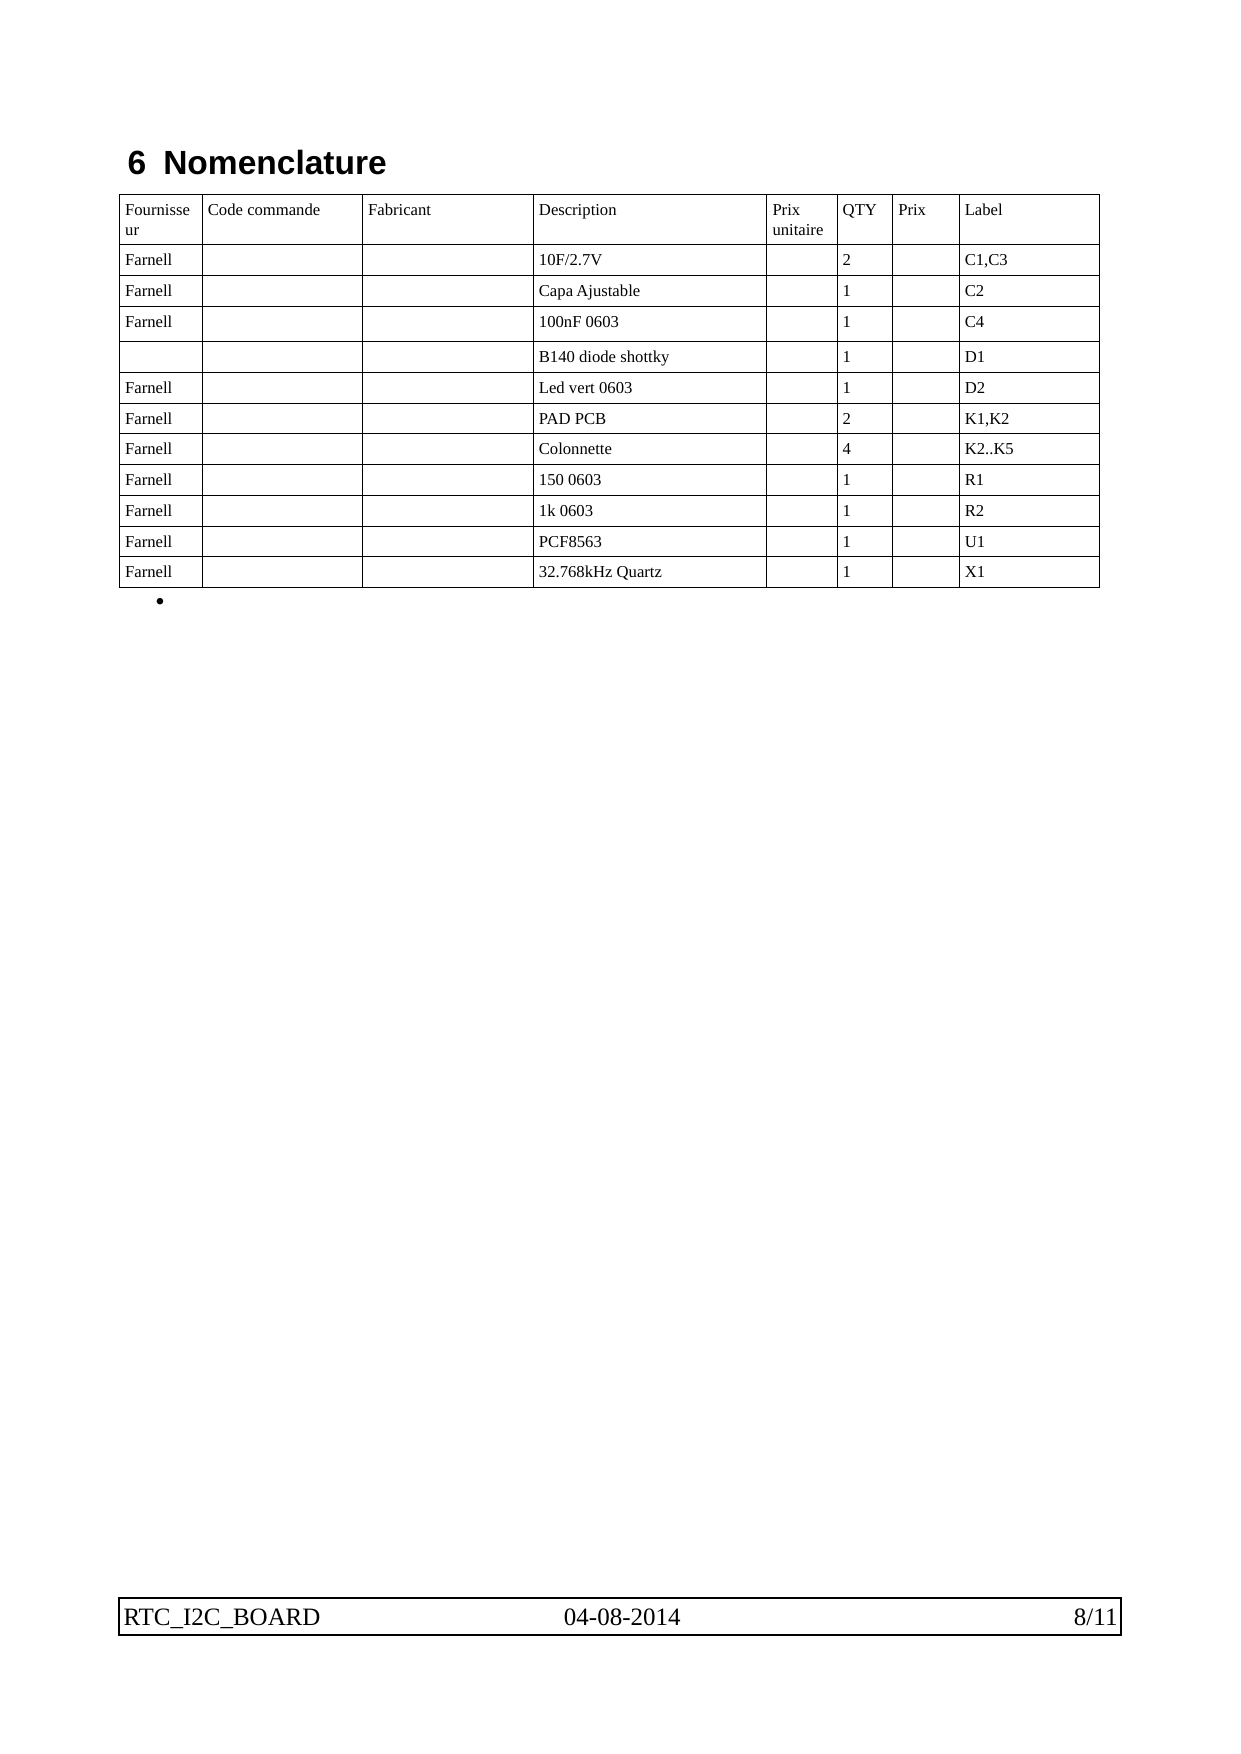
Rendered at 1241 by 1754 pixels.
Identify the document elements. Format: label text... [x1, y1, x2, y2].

table_cell [203, 557, 362, 587]
table_cell Farnell [120, 465, 202, 495]
table_cell [363, 245, 533, 275]
table_cell D1 [960, 342, 1099, 372]
table_cell [120, 342, 202, 372]
table_header Prix [893, 195, 959, 244]
table_cell [203, 404, 362, 433]
table_cell U1 [960, 527, 1099, 556]
table_cell [363, 307, 533, 341]
table_cell [203, 342, 362, 372]
table_cell D2 [960, 373, 1099, 403]
table_cell 10F/2.7V [534, 245, 766, 275]
table_cell [203, 496, 362, 526]
table_cell K2..K5 [960, 434, 1099, 464]
table_cell [363, 557, 533, 587]
table_cell C2 [960, 276, 1099, 306]
table_cell [767, 404, 837, 433]
table_cell 150 0603 [534, 465, 766, 495]
table_cell [203, 465, 362, 495]
table_cell [767, 373, 837, 403]
table_cell [767, 276, 837, 306]
table_cell [893, 404, 959, 433]
table_cell Farnell [120, 245, 202, 275]
table_cell [203, 276, 362, 306]
table_cell [363, 276, 533, 306]
table_cell 100nF 0603 [534, 307, 766, 341]
table_cell 2 [838, 404, 892, 433]
table_cell 1 [838, 373, 892, 403]
table_header QTY [838, 195, 892, 244]
table_header Label [960, 195, 1099, 244]
table_cell PCF8563 [534, 527, 766, 556]
table_cell [767, 342, 837, 372]
table_cell B140 diode shottky [534, 342, 766, 372]
table_cell [203, 434, 362, 464]
table_header Fabricant [363, 195, 533, 244]
table_cell 1 [838, 557, 892, 587]
table_cell [767, 245, 837, 275]
table_cell Farnell [120, 307, 202, 341]
table_cell R2 [960, 496, 1099, 526]
table_cell [893, 557, 959, 587]
table_cell 4 [838, 434, 892, 464]
table_cell [363, 465, 533, 495]
table_cell 32.768kHz Quartz [534, 557, 766, 587]
table_cell [893, 527, 959, 556]
table_header Prix unitaire [767, 195, 837, 244]
table_cell [203, 307, 362, 341]
table_cell Farnell [120, 404, 202, 433]
table_cell Farnell [120, 276, 202, 306]
table_cell [363, 373, 533, 403]
table_cell Led vert 0603 [534, 373, 766, 403]
table_cell Farnell [120, 527, 202, 556]
table_cell [893, 307, 959, 341]
table_cell 1k 0603 [534, 496, 766, 526]
subtitle Nomenclature [118, 143, 1122, 182]
table_cell Colonnette [534, 434, 766, 464]
table_cell Capa Ajustable [534, 276, 766, 306]
table_cell [767, 307, 837, 341]
table_cell C1,C3 [960, 245, 1099, 275]
table_cell [893, 276, 959, 306]
table_cell [767, 527, 837, 556]
table_cell [363, 342, 533, 372]
table_cell [363, 527, 533, 556]
table_cell [893, 245, 959, 275]
table_header Code commande [203, 195, 362, 244]
table_cell [363, 434, 533, 464]
table_cell [767, 557, 837, 587]
table_cell 1 [838, 342, 892, 372]
table_cell Farnell [120, 373, 202, 403]
table_cell [767, 465, 837, 495]
table_cell 1 [838, 276, 892, 306]
table_cell X1 [960, 557, 1099, 587]
table_cell [203, 245, 362, 275]
table_cell [893, 496, 959, 526]
table_header Description [534, 195, 766, 244]
table_cell [363, 404, 533, 433]
table_cell Farnell [120, 434, 202, 464]
table_cell Farnell [120, 557, 202, 587]
table_cell [893, 373, 959, 403]
table_cell 2 [838, 245, 892, 275]
table_cell 1 [838, 527, 892, 556]
table_cell [767, 496, 837, 526]
table_cell 1 [838, 307, 892, 341]
table_cell [203, 373, 362, 403]
table_cell 1 [838, 465, 892, 495]
table_cell [363, 496, 533, 526]
table_cell PAD PCB [534, 404, 766, 433]
table_cell R1 [960, 465, 1099, 495]
table_cell [203, 527, 362, 556]
table_cell K1,K2 [960, 404, 1099, 433]
table_cell [767, 434, 837, 464]
table_cell Farnell [120, 496, 202, 526]
table_cell [893, 465, 959, 495]
table_cell 1 [838, 496, 892, 526]
table_cell C4 [960, 307, 1099, 341]
table_cell [893, 434, 959, 464]
table_header Fournisseur [120, 195, 202, 244]
table_cell [893, 342, 959, 372]
